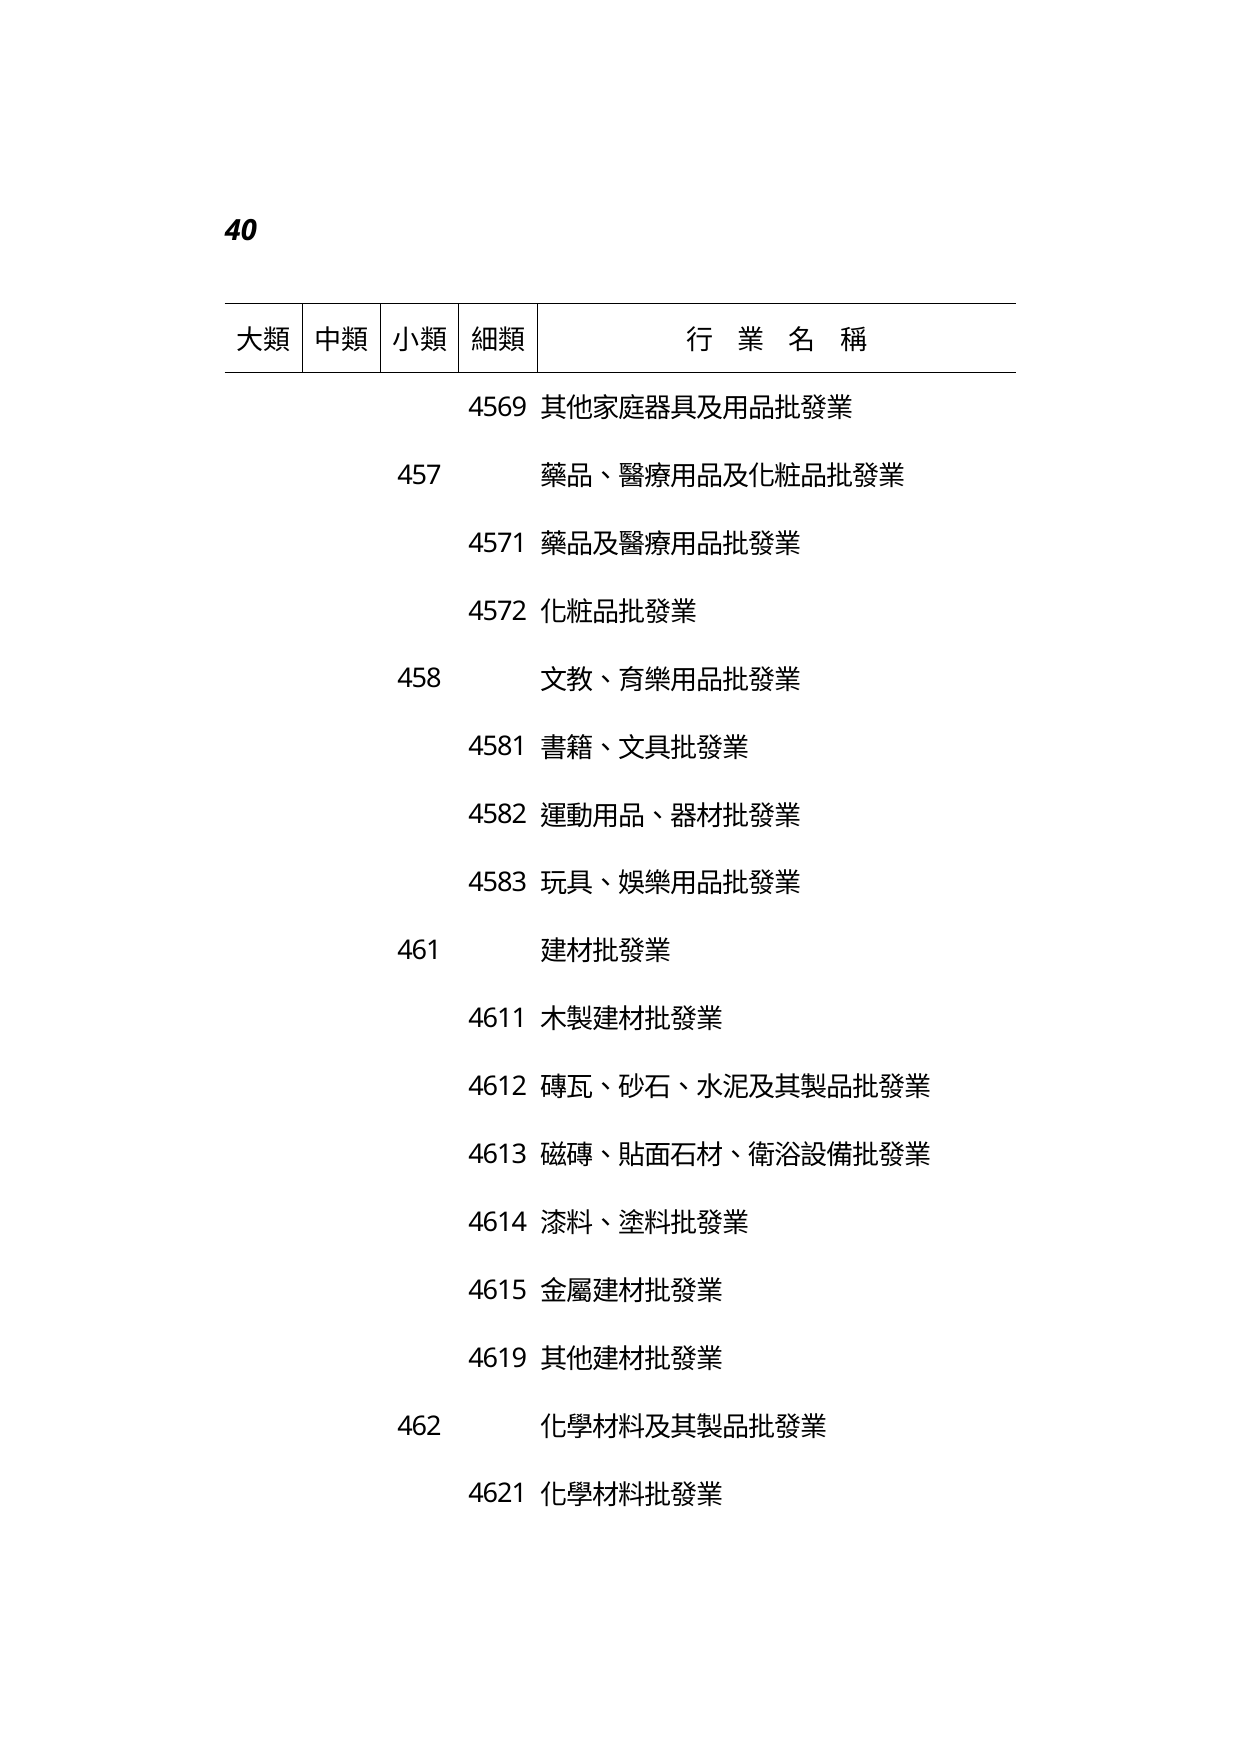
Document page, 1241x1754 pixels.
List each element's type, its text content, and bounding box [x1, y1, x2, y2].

table_cell 木製建材批發業 [537, 983, 1016, 1051]
table_cell 4612 [459, 1051, 537, 1119]
table_cell [381, 1255, 459, 1323]
table_cell [225, 711, 303, 779]
table_cell [225, 576, 303, 643]
table_cell [303, 1391, 381, 1458]
table_cell [225, 1459, 303, 1526]
table_cell [459, 915, 537, 983]
table_cell [381, 1051, 459, 1119]
table_cell [381, 373, 459, 440]
table_cell [225, 508, 303, 576]
table_cell [459, 440, 537, 508]
table_cell [381, 711, 459, 779]
table_cell 藥品及醫療用品批發業 [537, 508, 1016, 576]
table_cell 化學材料及其製品批發業 [537, 1391, 1016, 1458]
table_cell 4613 [459, 1119, 537, 1187]
table_cell 461 [381, 915, 459, 983]
table_cell 其他建材批發業 [537, 1323, 1016, 1391]
table_cell [303, 576, 381, 643]
table_cell 其他家庭器具及用品批發業 [537, 373, 1016, 440]
table_cell [225, 440, 303, 508]
table_cell [225, 1323, 303, 1391]
table_cell [381, 847, 459, 915]
table_cell 文教、育樂用品批發業 [537, 644, 1016, 711]
table_cell 4621 [459, 1459, 537, 1526]
table_cell 玩具、娛樂用品批發業 [537, 847, 1016, 915]
table_cell 457 [381, 440, 459, 508]
table_cell [225, 373, 303, 440]
table_cell 462 [381, 1391, 459, 1458]
table_cell [459, 1391, 537, 1458]
table_cell 運動用品、器材批發業 [537, 779, 1016, 847]
table_cell 漆料、塗料批發業 [537, 1187, 1016, 1255]
table_cell [303, 1119, 381, 1187]
table_header 中類 [303, 304, 380, 372]
table_cell [303, 440, 381, 508]
table_cell 磚瓦、砂石、水泥及其製品批發業 [537, 1051, 1016, 1119]
table_cell 4571 [459, 508, 537, 576]
table_cell 4572 [459, 576, 537, 643]
table_cell [225, 644, 303, 711]
table_cell 4581 [459, 711, 537, 779]
table_cell [303, 373, 381, 440]
table_cell [381, 1459, 459, 1526]
table_cell [303, 508, 381, 576]
table_header 小類 [381, 304, 458, 372]
table_cell [303, 1255, 381, 1323]
table_cell [381, 508, 459, 576]
table_cell 4611 [459, 983, 537, 1051]
table_cell [225, 983, 303, 1051]
table_cell 4614 [459, 1187, 537, 1255]
table_cell [303, 1459, 381, 1526]
table_cell [303, 1187, 381, 1255]
table_cell 磁磚、貼面石材、衛浴設備批發業 [537, 1119, 1016, 1187]
table_cell [381, 1119, 459, 1187]
table_cell [303, 847, 381, 915]
table_cell [225, 779, 303, 847]
table_cell [303, 915, 381, 983]
table_cell [225, 1187, 303, 1255]
table_cell [225, 1119, 303, 1187]
table_cell [225, 1051, 303, 1119]
table_cell [381, 1187, 459, 1255]
table_header 行 業 名 稱 [538, 304, 1016, 372]
table_cell [303, 644, 381, 711]
table_cell 458 [381, 644, 459, 711]
table_cell [303, 1051, 381, 1119]
table_cell 書籍、文具批發業 [537, 711, 1016, 779]
table_cell [381, 983, 459, 1051]
table_cell [381, 576, 459, 643]
table_cell [303, 779, 381, 847]
table_header 大類 [225, 304, 302, 372]
table_cell 化粧品批發業 [537, 576, 1016, 643]
table_cell [459, 644, 537, 711]
table_cell 建材批發業 [537, 915, 1016, 983]
table_cell [225, 847, 303, 915]
table_cell 4582 [459, 779, 537, 847]
table_cell [381, 1323, 459, 1391]
table_cell 金屬建材批發業 [537, 1255, 1016, 1323]
table_cell [225, 1255, 303, 1323]
table_cell [225, 915, 303, 983]
table_cell 4583 [459, 847, 537, 915]
table_cell [303, 983, 381, 1051]
table_header 細類 [459, 304, 537, 372]
table_cell 化學材料批發業 [537, 1459, 1016, 1526]
table_cell [225, 1391, 303, 1458]
table_cell [381, 779, 459, 847]
table_cell 4615 [459, 1255, 537, 1323]
table_cell 4569 [459, 373, 537, 440]
table_cell 藥品、醫療用品及化粧品批發業 [537, 440, 1016, 508]
table_cell [303, 1323, 381, 1391]
table_cell 4619 [459, 1323, 537, 1391]
table_cell [303, 711, 381, 779]
